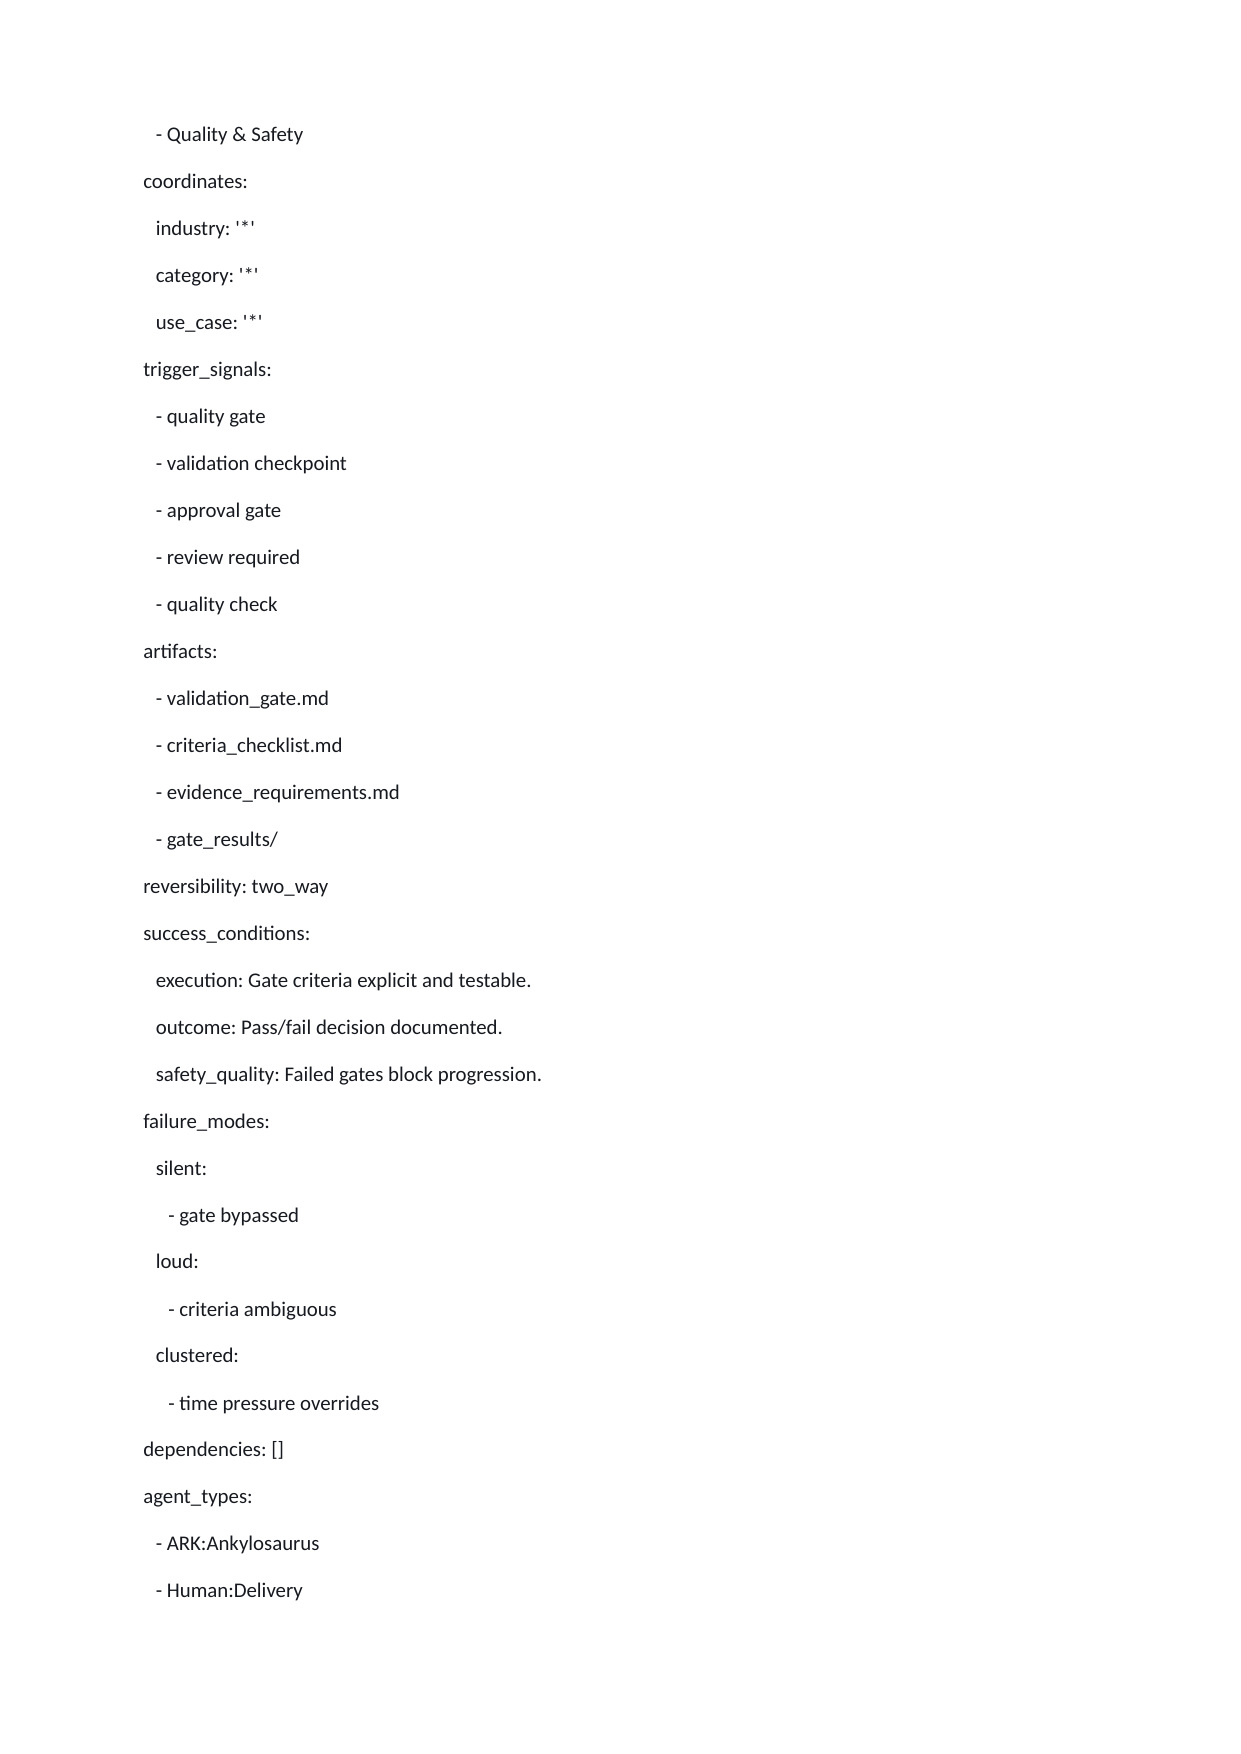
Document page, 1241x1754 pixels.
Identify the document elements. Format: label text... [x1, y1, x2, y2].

text - Quality & Safety [118, 118, 1122, 147]
text use_case: '*' [118, 306, 1122, 335]
text success_conditions: [118, 917, 1122, 946]
text trigger_signals: [118, 353, 1122, 382]
text artifacts: [118, 635, 1122, 664]
text dependencies: [] [118, 1433, 1122, 1462]
text - review required [118, 541, 1122, 570]
text - gate_results/ [118, 823, 1122, 852]
text - validation_gate.md [118, 682, 1122, 711]
text failure_modes: [118, 1105, 1122, 1133]
text safety_quality: Failed gates block progression. [118, 1058, 1122, 1086]
text agent_types: [118, 1481, 1122, 1509]
text - ARK:Ankylosaurus [118, 1527, 1122, 1556]
text category: '*' [118, 259, 1122, 288]
text coordinates: [118, 165, 1122, 194]
text - gate bypassed [118, 1199, 1122, 1227]
text outcome: Pass/fail decision documented. [118, 1011, 1122, 1039]
text - quality check [118, 588, 1122, 617]
text reversibility: two_way [118, 870, 1122, 898]
text - Human:Delivery [118, 1574, 1122, 1603]
text loud: [118, 1246, 1122, 1274]
text execution: Gate criteria explicit and testable. [118, 964, 1122, 992]
text - evidence_requirements.md [118, 776, 1122, 804]
text - time pressure overrides [118, 1387, 1122, 1415]
text clustered: [118, 1339, 1122, 1368]
text - validation checkpoint [118, 447, 1122, 476]
text - approval gate [118, 494, 1122, 523]
text - quality gate [118, 400, 1122, 429]
text - criteria_checklist.md [118, 729, 1122, 758]
text - criteria ambiguous [118, 1293, 1122, 1321]
text industry: '*' [118, 212, 1122, 241]
text silent: [118, 1152, 1122, 1180]
